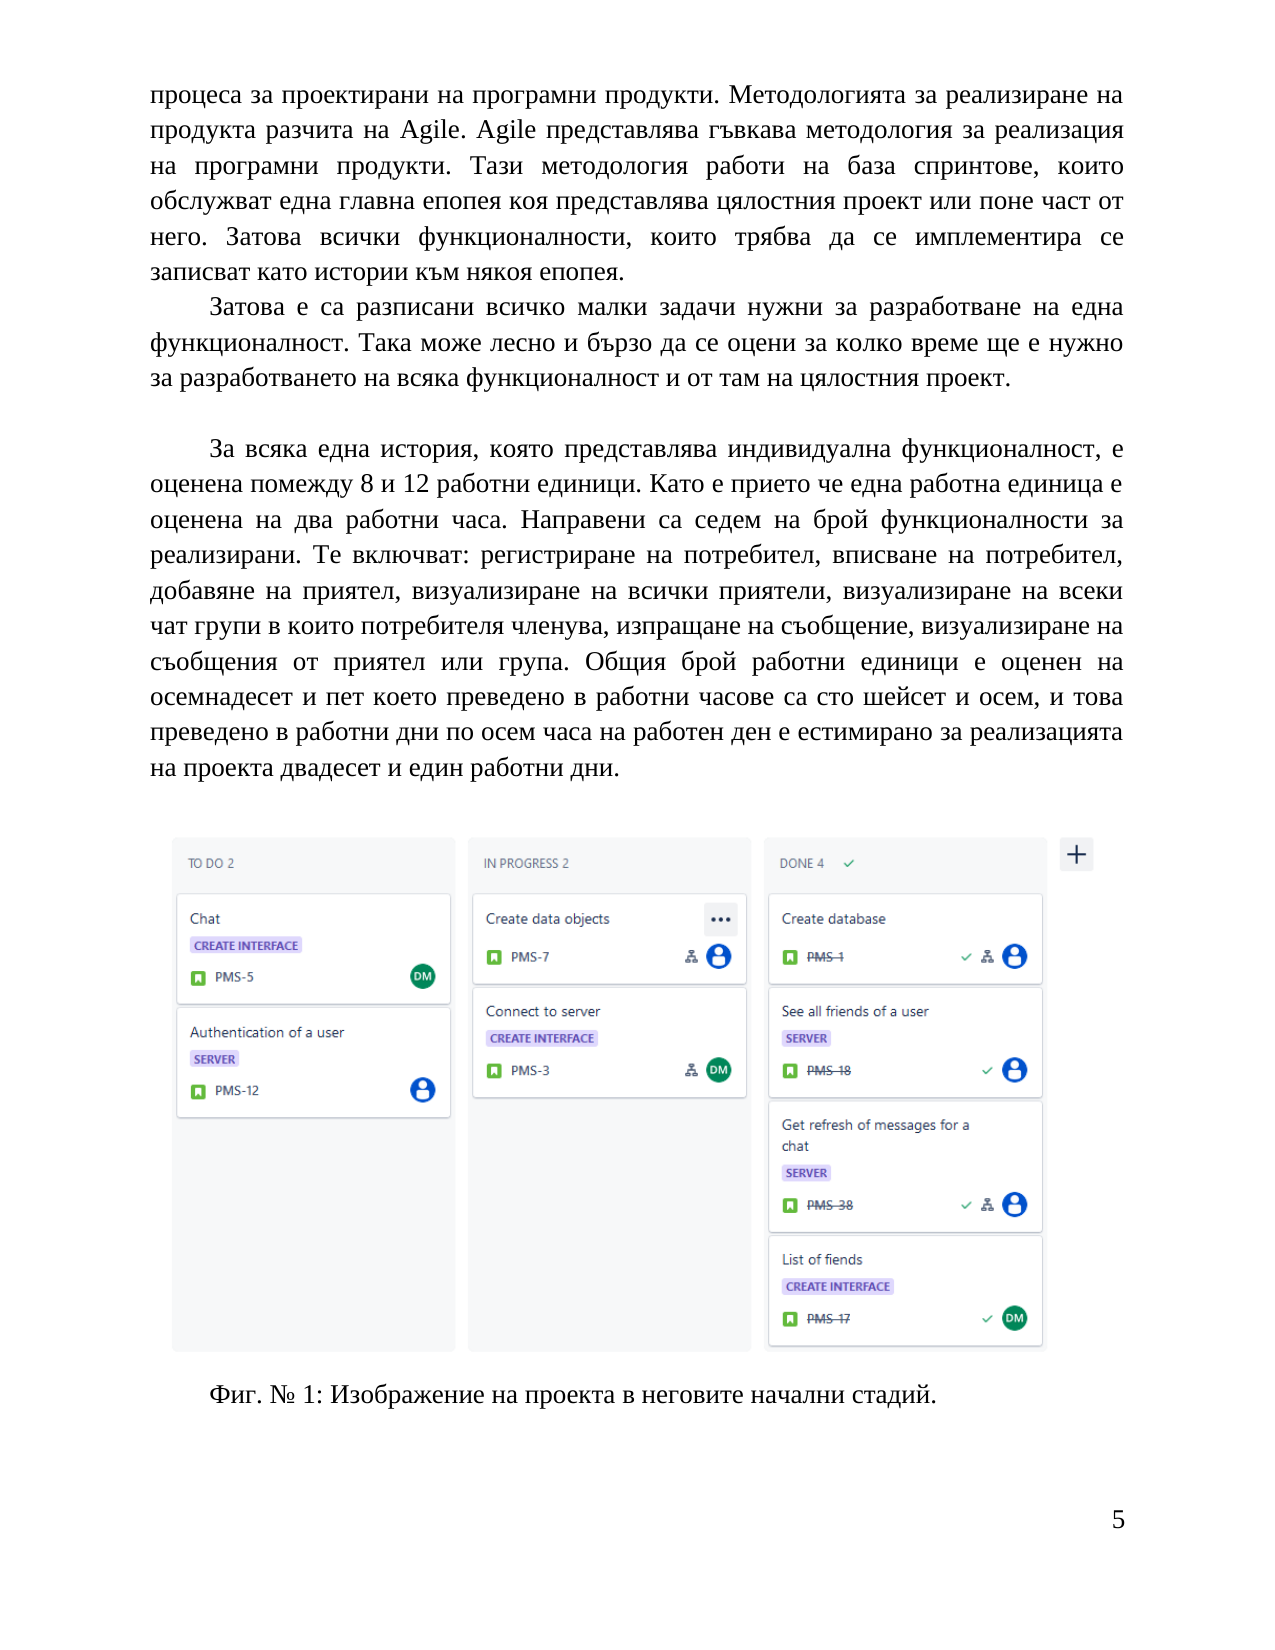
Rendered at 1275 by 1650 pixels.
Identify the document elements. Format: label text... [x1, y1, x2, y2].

text [150, 783, 1125, 808]
text За всяка една история, която представлява индивидуална функционалност, е оценена помежду 8 и 12 работни единици. Като е прието че една работна единица е оценена на два работни часа. Направени са седем на брой функционалности за реализирани. Те включват: регистриране на потребител, вписване на потребител, добавяне на приятел, визуализиране на всички приятели, визуализиране на всеки чат групи в които потребителя членува, изпращане на съобщение, визуализиране на съобщения от приятел или група. Общия брой работни единици е оценен на осемнадесет и пет което преведено в работни часове са сто шейсет и осем, и това преведено в работни дни по осем часа на работен ден е естимирано за реализацията на проекта двадесет и един работни дни. [150, 429, 1125, 783]
text Фиг. № 1: Изображение на проекта в неговите начални стадий. [150, 1376, 1125, 1411]
text процеса за проектирани на програмни продукти. Методологията за реализиране на продукта разчита на Agile. Agile представлява гъвкава методология за реализация на програмни продукти. Тази методология работи на база спринтове, които обслужват една главна епопея коя представлява цялостния проект или поне част от него. Затова всички функционалности, които трябва да се имплементира се записват като истории към някоя епопея. [150, 75, 1125, 287]
text Затова е са разписани всичко малки задачи нужни за разработване на една функционалност. Така може лесно и бързо да се оцени за колко време ще е нужно за разработването на всяка функционалност и от там на цялостния проект. [150, 287, 1125, 394]
